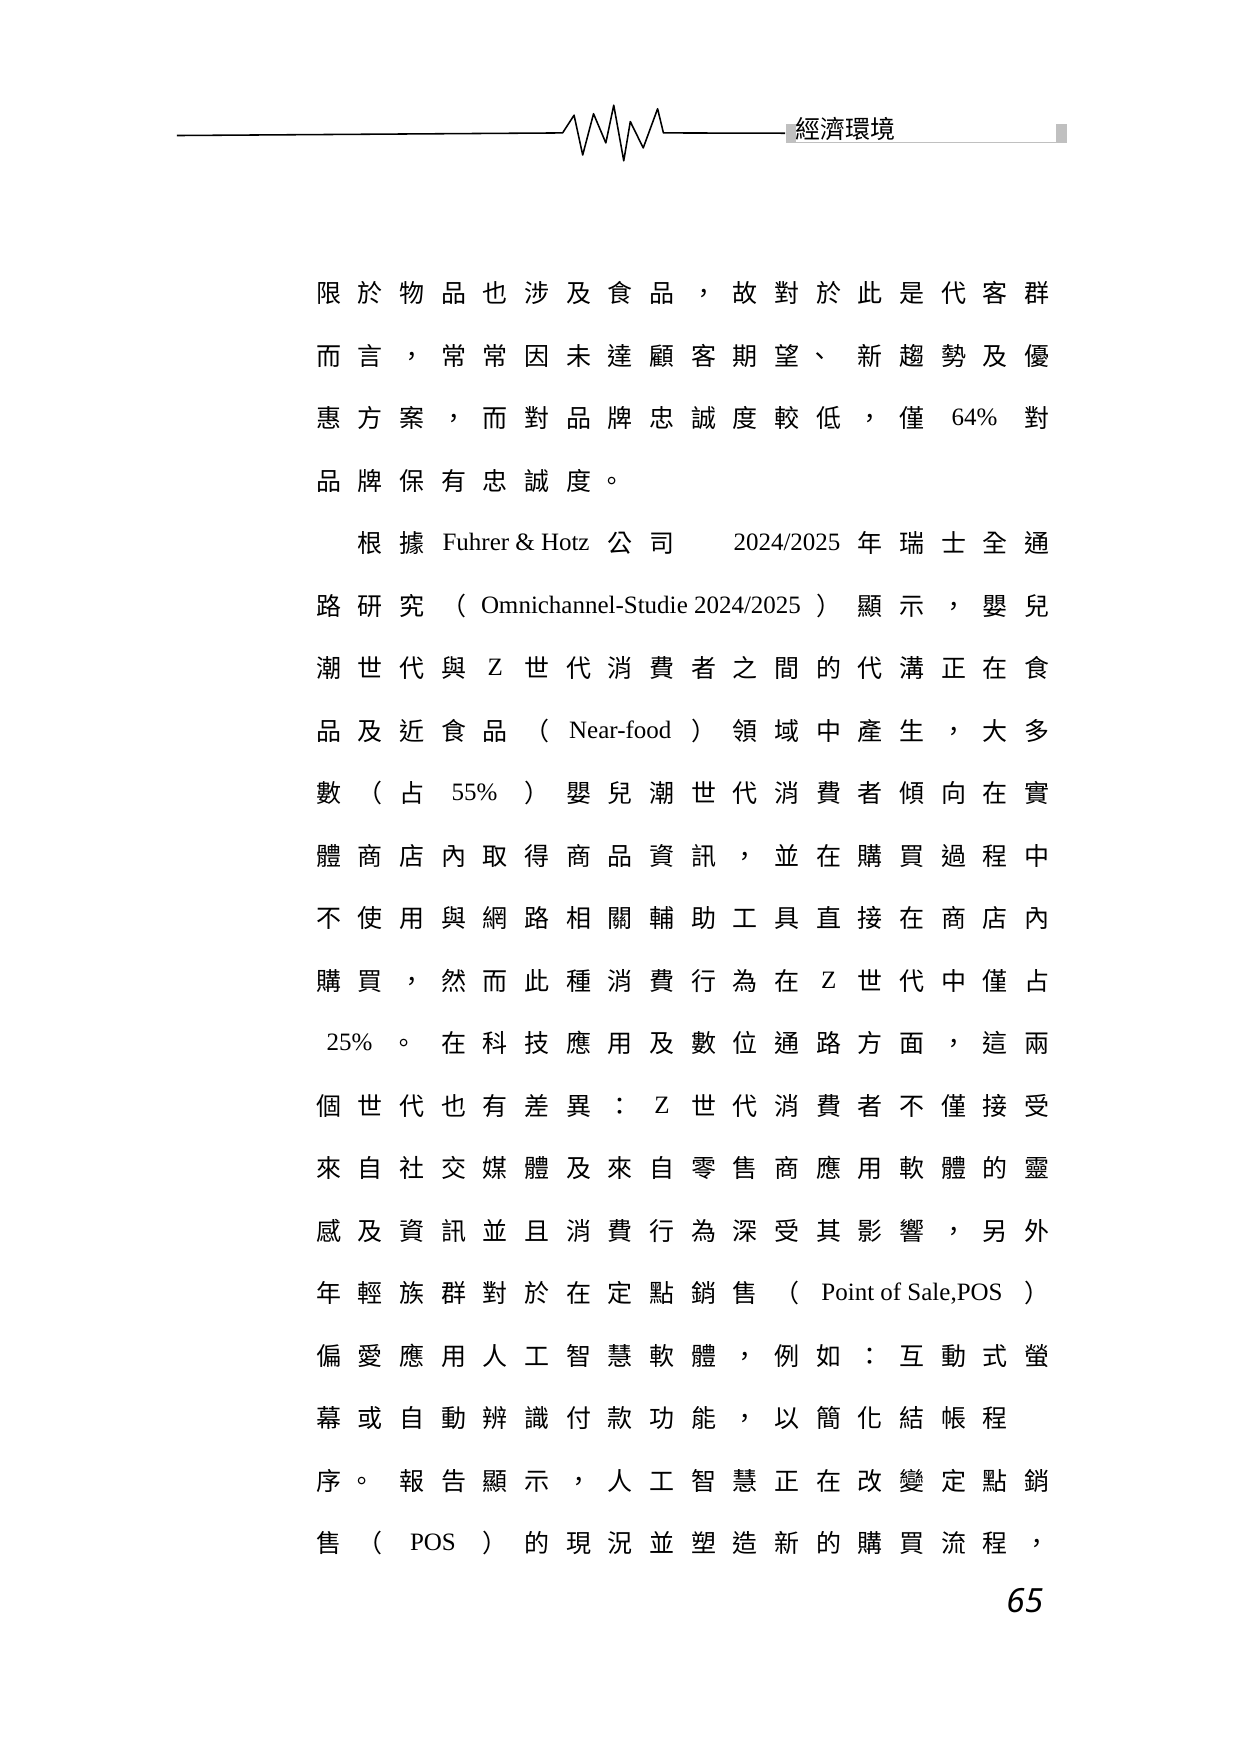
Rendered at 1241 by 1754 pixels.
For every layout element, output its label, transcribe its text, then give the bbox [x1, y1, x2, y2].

text 根據Fuhrer & Hotz公司 2024/2025年瑞士全通路研究（Omnichannel-Studie 2024/2025）顯示，嬰兒潮世代與Z世代消費者之間的代溝正在食品及近食品（Near-food）領域中產生，大多數（占55%）嬰兒潮世代消費者傾向在實體商店內取得商品資訊，並在購買過程中不使用與網路相關輔助工具直接在商店內購買，然而此種消費行為在Z世代中僅占25%。在科技應用及數位通路方面，這兩個世代也有差異：Z世代消費者不僅接受來自社交媒體及來自零售商應用軟體的靈感及資訊並且消費行為深受其影響，另外年輕族群對於在定點銷售（Point of Sale,POS）偏愛應用人工智慧軟體，例如：互動式螢幕或自動辨識付款功能，以簡化結帳程序。報告顯示，人工智慧正在改變定點銷售（POS）的現況並塑造新的購買流程， [281, 500, 1058, 1563]
text 限於物品也涉及食品，故對於此是代客群而言，常常因未達顧客期望、新趨勢及優惠方案，而對品牌忠誠度較低，僅64%對品牌保有忠誠度。 [281, 250, 1058, 500]
